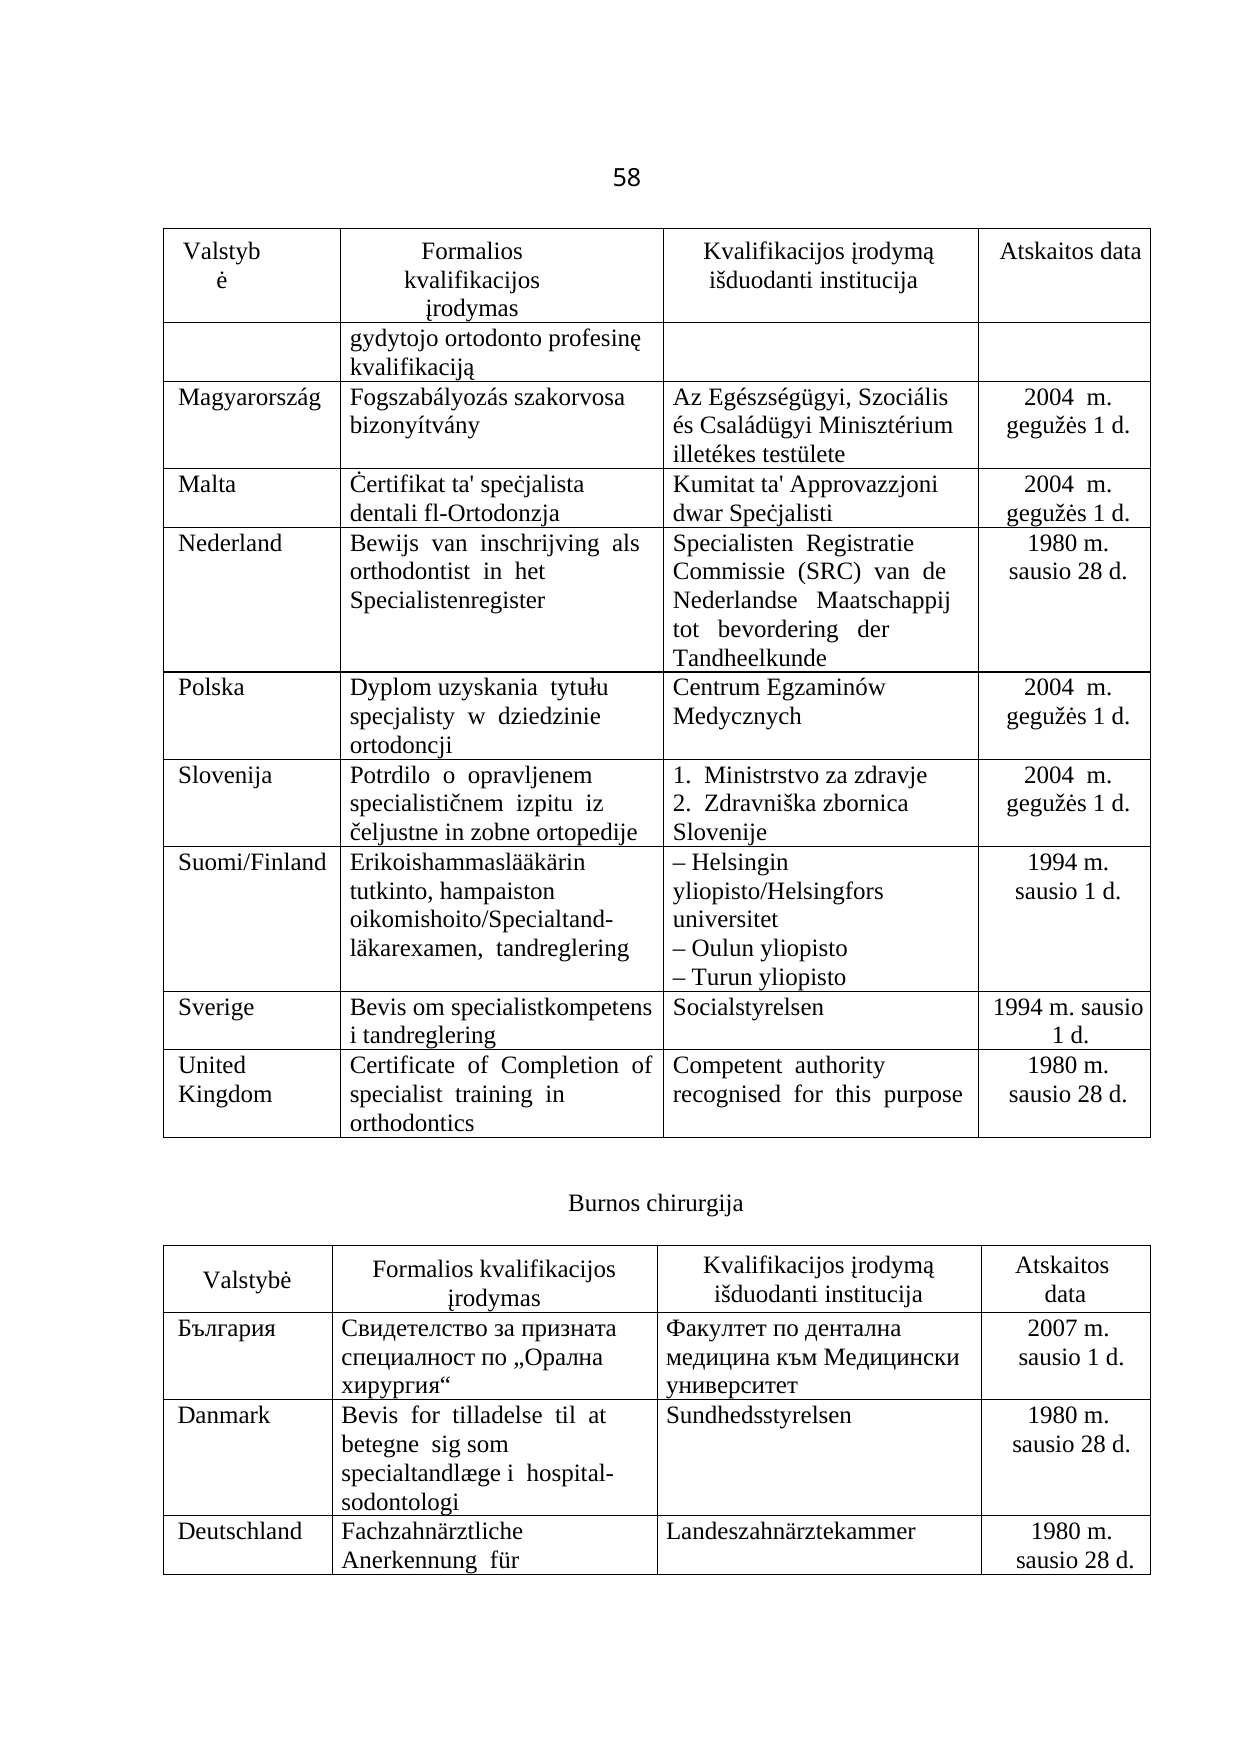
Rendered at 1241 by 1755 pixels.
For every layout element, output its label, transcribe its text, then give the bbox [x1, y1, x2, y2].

table_cell Kumitat ta' Approvazzjoni dwar Speċjalisti [664, 469, 978, 527]
table_cell 1980 m. sausio 28 d. [982, 1400, 1150, 1515]
table_header Atskaitos data [979, 229, 1150, 322]
table_cell Landeszahnärztekammer [658, 1516, 981, 1574]
table_cell Факултет по дентална медицина към Медицински университет [658, 1313, 981, 1399]
table_cell Az Egészségügyi, Szociális és Családügyi Minisztérium illetékes testülete [664, 382, 978, 468]
table_cell Polska [164, 673, 340, 759]
table_cell 2007 m. sausio 1 d. [982, 1313, 1150, 1399]
table_header Kvalifikacijos įrodymą išduodanti institucija [658, 1246, 981, 1312]
table_cell Suomi/Finland [164, 847, 340, 991]
table_header Formalios kvalifikacijos įrodymas [341, 229, 663, 322]
table_cell 2004 m. gegužės 1 d. [979, 382, 1150, 468]
table_cell Bevis om specialistkompetens i tandreglering [341, 992, 663, 1049]
table_cell Slovenija [164, 760, 340, 846]
table_cell 1994 m. sausio 1 d. [979, 847, 1150, 991]
table_cell 2004 m. gegužės 1 d. [979, 469, 1150, 527]
table_cell Sverige [164, 992, 340, 1049]
table_cell [164, 323, 340, 381]
table_cell 1994 m. sausio 1 d. [979, 992, 1150, 1049]
table_header Formalios kvalifikacijos įrodymas [333, 1246, 657, 1312]
table_header Valstybė [164, 229, 340, 322]
text Burnos chirurgija [192, 1188, 1119, 1216]
table_cell – Helsingin yliopisto/Helsingfors universitet – Oulun yliopisto – Turun yliopisto [664, 847, 978, 991]
table_cell Fachzahnärztliche Anerkennung für [333, 1516, 657, 1574]
table_cell Свидетелство за призната специалност по „Орална хирургия“ [333, 1313, 657, 1399]
table_cell 1980 m. sausio 28 d. [979, 1050, 1150, 1137]
table_cell Ċertifikat ta' speċjalista dentali fl-Ortodonzja [341, 469, 663, 527]
table_cell Erikoishammaslääkärin tutkinto, hampaiston oikomishoito/Specialtand-läkarexamen, tandreglering [341, 847, 663, 991]
table_cell [664, 323, 978, 381]
table_cell 2004 m. gegužės 1 d. [979, 760, 1150, 846]
table_cell Sundhedsstyrelsen [658, 1400, 981, 1515]
table_cell Competent authority recognised for this purpose [664, 1050, 978, 1137]
table_cell Centrum Egzaminów Medycznych [664, 673, 978, 759]
table_cell Danmark [164, 1400, 332, 1515]
table_cell Nederland [164, 528, 340, 671]
table_cell България [164, 1313, 332, 1399]
table_cell Socialstyrelsen [664, 992, 978, 1049]
table_cell Malta [164, 469, 340, 527]
table_header Valstybė [164, 1246, 332, 1312]
table_cell Certificate of Completion of specialist training in orthodontics [341, 1050, 663, 1137]
table_cell Specialisten Registratie Commissie (SRC) van de Nederlandse Maatschappij tot bevordering der Tandheelkunde [664, 528, 978, 671]
table_cell gydytojo ortodonto profesinę kvalifikaciją [341, 323, 663, 381]
table_cell [979, 323, 1150, 381]
table_cell Magyarország [164, 382, 340, 468]
table_cell Deutschland [164, 1516, 332, 1574]
table_cell Bewijs van inschrijving als orthodontist in het Specialistenregister [341, 528, 663, 671]
table_cell Dyplom uzyskania tytułu specjalisty w dziedzinie ortodoncji [341, 673, 663, 759]
table_cell United Kingdom [164, 1050, 340, 1137]
table_header Kvalifikacijos įrodymą išduodanti institucija [664, 229, 978, 322]
table_cell 2004 m. gegužės 1 d. [979, 673, 1150, 759]
table_cell Potrdilo o opravljenem specialističnem izpitu iz čeljustne in zobne ortopedije [341, 760, 663, 846]
table_cell Bevis for tilladelse til at betegne sig som specialtandlæge i hospital-sodontologi [333, 1400, 657, 1515]
table_cell 1980 m. sausio 28 d. [979, 528, 1150, 671]
table_cell 1. Ministrstvo za zdravje 2. Zdravniška zbornica Slovenije [664, 760, 978, 846]
table_header Atskaitos data [982, 1246, 1150, 1312]
table_cell 1980 m. sausio 28 d. [982, 1516, 1150, 1574]
table_cell Fogszabályozás szakorvosa bizonyítvány [341, 382, 663, 468]
